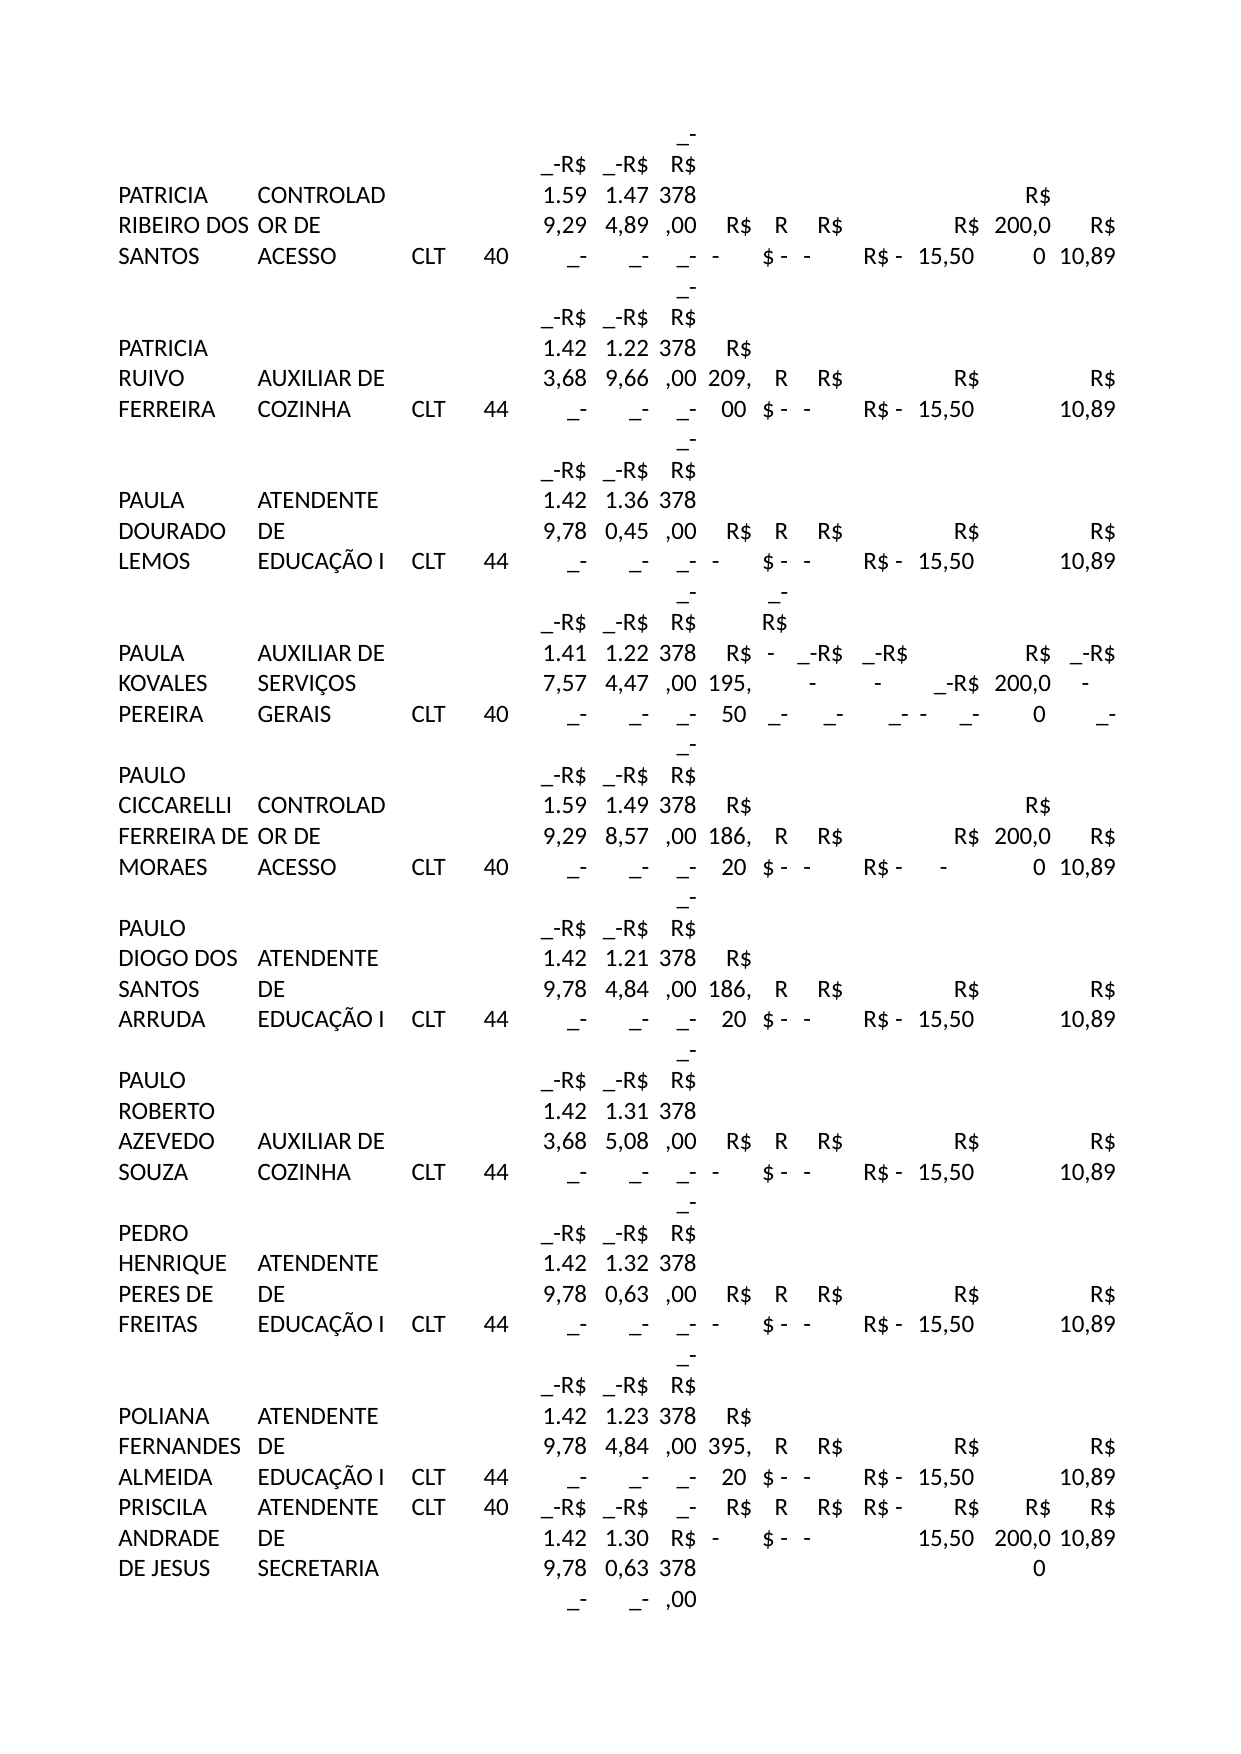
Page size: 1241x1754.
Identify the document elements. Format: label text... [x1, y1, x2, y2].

table_cell CLT [393, 1034, 464, 1186]
table_cell R$ 186,20 [700, 729, 755, 881]
table_cell _-R$ 1.429,78 _- [528, 1492, 590, 1614]
table_cell _-R$ 378,00 _- [652, 1339, 699, 1492]
table_cell R$ 10,89 [1054, 1186, 1119, 1339]
table_cell [983, 1034, 1054, 1186]
table_cell R$ 15,50 [911, 1186, 983, 1339]
table_cell CONTROLADOR DE ACESSO [254, 729, 393, 881]
table_cell R$ - [791, 271, 846, 423]
table_cell R$ - [755, 1339, 791, 1492]
table_cell R$ 15,50 [911, 118, 983, 271]
table_cell [983, 423, 1054, 576]
table_cell R$ - [755, 1492, 791, 1614]
table_cell _-R$ 1.320,63 _- [590, 1186, 652, 1339]
table_cell R$ 200,00 [983, 118, 1054, 271]
table_cell R$ 10,89 [1054, 271, 1119, 423]
table_cell 40 [464, 576, 528, 728]
table_cell [983, 881, 1054, 1034]
table_cell R$ 10,89 [1054, 118, 1119, 271]
table_cell R$ 15,50 [911, 1034, 983, 1186]
table_cell [983, 1186, 1054, 1339]
table_cell ATENDENTE DE EDUCAÇÃO I [254, 1186, 393, 1339]
table_cell AUXILIAR DE COZINHA [254, 271, 393, 423]
table_cell CLT [393, 576, 464, 728]
table_cell AUXILIAR DE COZINHA [254, 1034, 393, 1186]
table_cell CLT [393, 1186, 464, 1339]
table_cell R$ - [791, 729, 846, 881]
table_cell R$ - [791, 118, 846, 271]
table_cell 44 [464, 271, 528, 423]
table_cell R$ 10,89 [1054, 1492, 1119, 1614]
table_cell PAULA KOVALES PEREIRA [115, 576, 254, 728]
table_cell R$ 200,00 [983, 1492, 1054, 1614]
table_cell R$ - [791, 1339, 846, 1492]
table_cell CLT [393, 271, 464, 423]
table_cell _-R$ - _- [791, 576, 846, 728]
table_cell R$ 395,20 [700, 1339, 755, 1492]
table_cell R$ 186,20 [700, 881, 755, 1034]
table_cell _-R$ 378,00 _- [652, 423, 699, 576]
table_cell PEDRO HENRIQUE PERES DE FREITAS [115, 1186, 254, 1339]
table_cell PATRICIA RIBEIRO DOS SANTOS [115, 118, 254, 271]
table_cell R$ 200,00 [983, 576, 1054, 728]
table_cell _-R$ 1.315,08 _- [590, 1034, 652, 1186]
table_cell R$ - [846, 729, 911, 881]
table_cell 40 [464, 729, 528, 881]
table_cell R$ 15,50 [911, 1492, 983, 1614]
table_cell R$ - [846, 1186, 911, 1339]
table_cell _-R$ 1.599,29 _- [528, 729, 590, 881]
table_cell _-R$ 1.474,89 _- [590, 118, 652, 271]
table_cell _-R$ 1.229,66 _- [590, 271, 652, 423]
table_cell _-R$ 1.417,57 _- [528, 576, 590, 728]
table_cell _-R$ 1.498,57 _- [590, 729, 652, 881]
table_cell _-R$ 1.234,84 _- [590, 1339, 652, 1492]
table_cell CLT [393, 1339, 464, 1492]
table_cell R$ - [791, 881, 846, 1034]
table_cell R$ 200,00 [983, 729, 1054, 881]
table_cell R$ - [846, 1034, 911, 1186]
table_cell R$ - [791, 1492, 846, 1614]
table_cell R$ - [846, 271, 911, 423]
table_cell R$ 15,50 [911, 881, 983, 1034]
table_cell R$ - [755, 881, 791, 1034]
table_cell R$ - [755, 271, 791, 423]
table_cell _-R$ 378,00 _- [652, 271, 699, 423]
table_cell [983, 1339, 1054, 1492]
table_cell _-R$ - _- [846, 576, 911, 728]
table_cell _-R$ 1.429,78 _- [528, 1339, 590, 1492]
table_cell R$ - [700, 423, 755, 576]
table_cell R$ 209,00 [700, 271, 755, 423]
table_cell CLT [393, 881, 464, 1034]
table_cell R$ - [911, 729, 983, 881]
table_cell PRISCILA ANDRADE DE JESUS [115, 1492, 254, 1614]
table_cell 40 [464, 118, 528, 271]
table_cell 44 [464, 423, 528, 576]
table_cell _-R$ - _- [911, 576, 983, 728]
table_cell _-R$ 1.429,78 _- [528, 423, 590, 576]
table_cell _-R$ 1.599,29 _- [528, 118, 590, 271]
table_cell PATRICIA RUIVO FERREIRA [115, 271, 254, 423]
table_cell ATENDENTE DE EDUCAÇÃO I [254, 1339, 393, 1492]
table_cell R$ - [700, 118, 755, 271]
table_cell _-R$ 378,00 _- [652, 1034, 699, 1186]
table_cell _-R$ 378,00 _- [652, 576, 699, 728]
table_cell AUXILIAR DE SERVIÇOS GERAIS [254, 576, 393, 728]
table_cell R$ 15,50 [911, 271, 983, 423]
table_cell R$ - [755, 729, 791, 881]
table_cell R$ - [700, 1034, 755, 1186]
table_cell _-R$ 1.423,68 _- [528, 1034, 590, 1186]
table_cell ATENDENTE DE SECRETARIA [254, 1492, 393, 1614]
table_cell _-R$ 1.214,84 _- [590, 881, 652, 1034]
table_cell _-R$ 1.360,45 _- [590, 423, 652, 576]
table_cell _-R$ 378,00 _- [652, 729, 699, 881]
table_cell CLT [393, 423, 464, 576]
table_cell _-R$ 1.300,63 _- [590, 1492, 652, 1614]
table_cell _-R$ 378,00 _- [652, 1186, 699, 1339]
table_cell [983, 271, 1054, 423]
table_cell _-R$ 378,00 _- [652, 118, 699, 271]
table_cell _-R$ - _- [755, 576, 791, 728]
table_cell R$ 10,89 [1054, 881, 1119, 1034]
table_cell ATENDENTE DE EDUCAÇÃO I [254, 881, 393, 1034]
table_cell R$ - [846, 423, 911, 576]
table_cell R$ 15,50 [911, 423, 983, 576]
table_cell R$ - [755, 1186, 791, 1339]
table_cell _-R$ 1.423,68 _- [528, 271, 590, 423]
table_cell _-R$ 378,00 [652, 1492, 699, 1614]
table_cell R$ - [700, 1186, 755, 1339]
table_cell R$ 195,50 [700, 576, 755, 728]
table_cell _-R$ 1.224,47 _- [590, 576, 652, 728]
table_cell R$ - [846, 1492, 911, 1614]
table_cell R$ - [791, 1186, 846, 1339]
table_cell CLT [393, 1492, 464, 1614]
table_cell 44 [464, 1034, 528, 1186]
table_cell 44 [464, 881, 528, 1034]
table_cell R$ 15,50 [911, 1339, 983, 1492]
table_cell R$ - [755, 118, 791, 271]
table_cell _-R$ 1.429,78 _- [528, 881, 590, 1034]
table_cell R$ - [791, 423, 846, 576]
table_cell ATENDENTE DE EDUCAÇÃO I [254, 423, 393, 576]
table_cell PAULO ROBERTO AZEVEDO SOUZA [115, 1034, 254, 1186]
table_cell _-R$ - _- [1054, 576, 1119, 728]
table_cell 44 [464, 1339, 528, 1492]
table_cell CLT [393, 729, 464, 881]
table_cell CLT [393, 118, 464, 271]
table_cell R$ 10,89 [1054, 423, 1119, 576]
table_cell R$ - [700, 1492, 755, 1614]
table_cell 40 [464, 1492, 528, 1614]
table_cell R$ 10,89 [1054, 729, 1119, 881]
table_cell R$ - [846, 881, 911, 1034]
table_cell R$ 10,89 [1054, 1339, 1119, 1492]
table_cell R$ - [791, 1034, 846, 1186]
table_cell _-R$ 378,00 _- [652, 881, 699, 1034]
table_cell _-R$ 1.429,78 _- [528, 1186, 590, 1339]
table_cell R$ - [755, 423, 791, 576]
table_cell POLIANA FERNANDES ALMEIDA [115, 1339, 254, 1492]
table_cell CONTROLADOR DE ACESSO [254, 118, 393, 271]
table_cell PAULO CICCARELLI FERREIRA DE MORAES [115, 729, 254, 881]
table_cell R$ 10,89 [1054, 1034, 1119, 1186]
table_cell R$ - [846, 118, 911, 271]
table_cell R$ - [846, 1339, 911, 1492]
table_cell PAULO DIOGO DOS SANTOS ARRUDA [115, 881, 254, 1034]
table_cell PAULA DOURADO LEMOS [115, 423, 254, 576]
table_cell 44 [464, 1186, 528, 1339]
table_cell R$ - [755, 1034, 791, 1186]
